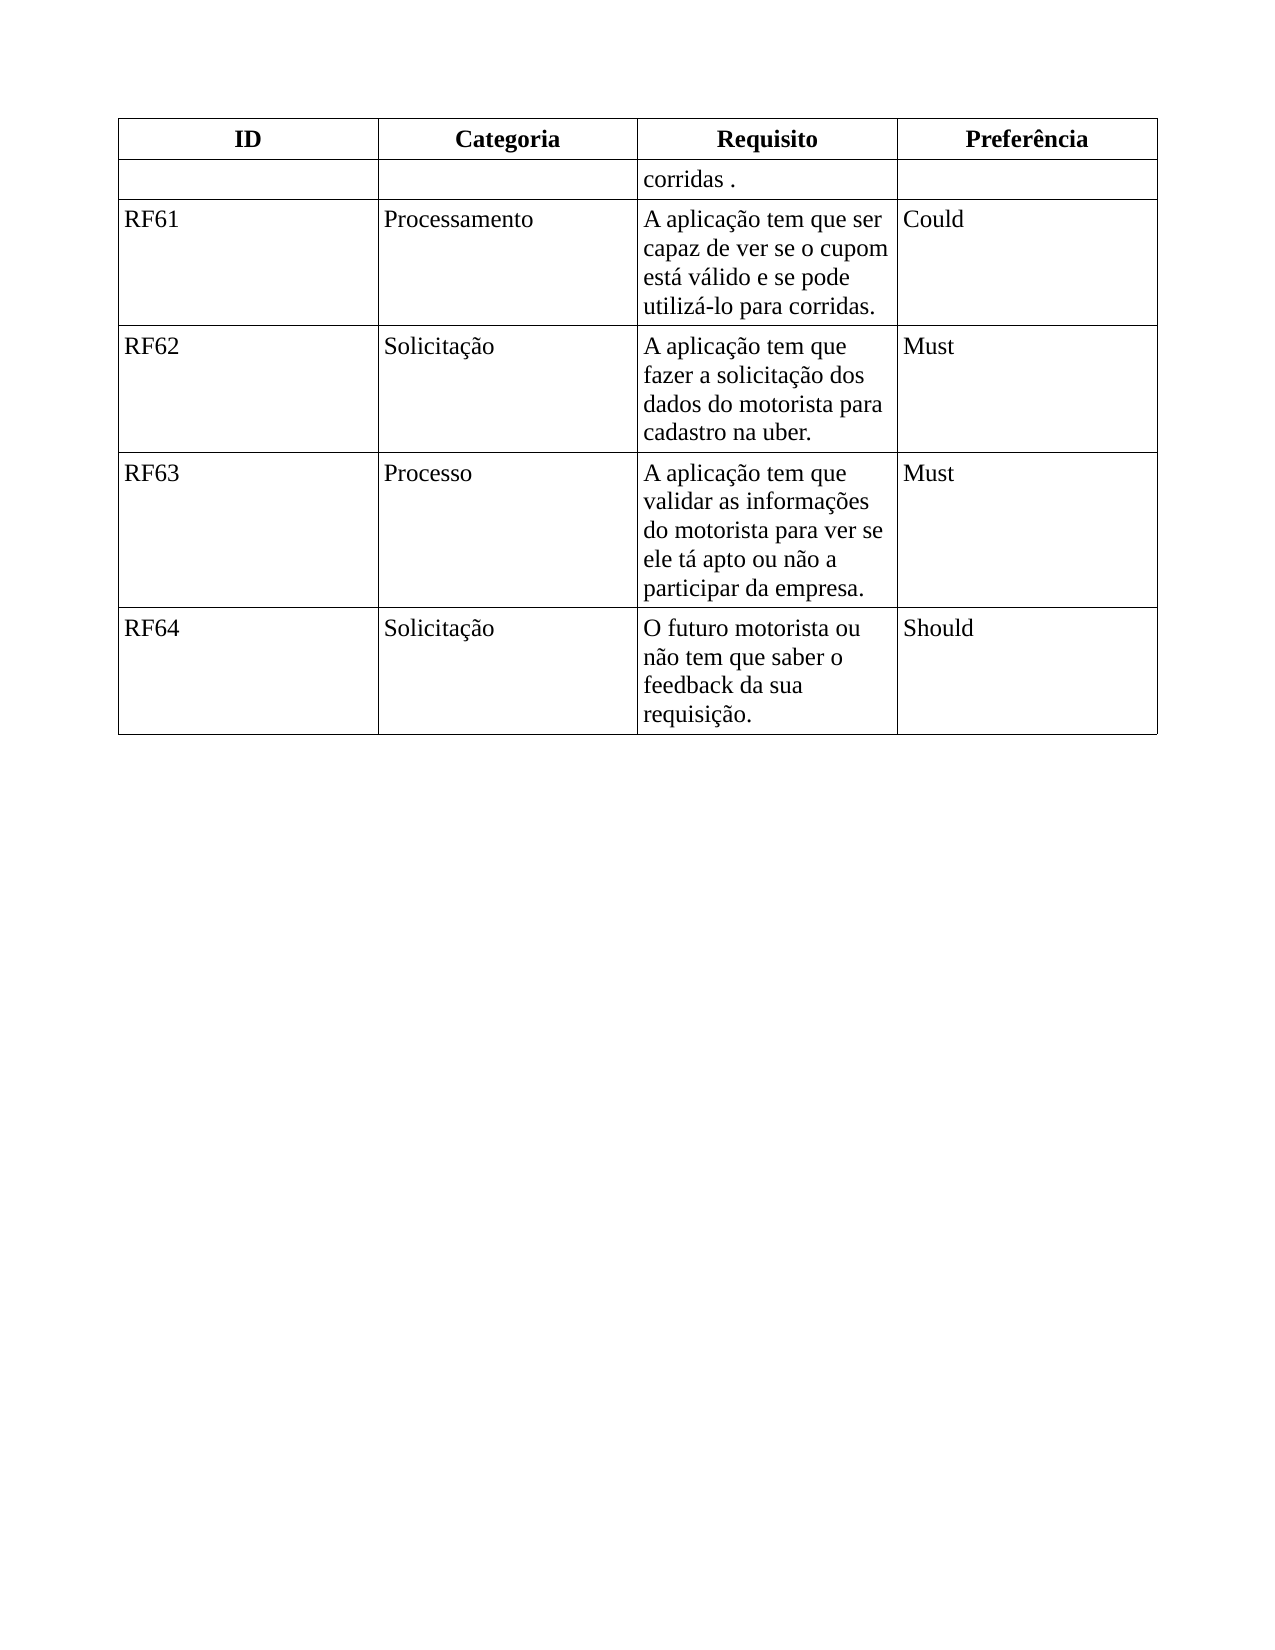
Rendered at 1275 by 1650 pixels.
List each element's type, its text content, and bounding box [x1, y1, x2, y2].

table_header Preferência [898, 119, 1157, 158]
table_cell corridas . [638, 160, 897, 199]
table_cell Must [898, 326, 1157, 452]
table_cell Processo [379, 453, 637, 607]
table_cell Should [898, 608, 1157, 734]
table_cell Processamento [379, 200, 637, 325]
table_cell A aplicação tem que ser capaz de ver se o cupom está válido e se pode utilizá-lo para corridas. [638, 200, 897, 325]
table_cell RF64 [119, 608, 378, 734]
table_header Requisito [638, 119, 897, 158]
table_cell A aplicação tem que fazer a solicitação dos dados do motorista para cadastro na uber. [638, 326, 897, 452]
table_cell RF62 [119, 326, 378, 452]
table_cell Must [898, 453, 1157, 607]
table_header Categoria [379, 119, 637, 158]
table_cell [898, 160, 1157, 199]
table_cell A aplicação tem que validar as informações do motorista para ver se ele tá apto ou não a participar da empresa. [638, 453, 897, 607]
table_cell [379, 160, 637, 199]
table_cell Solicitação [379, 608, 637, 734]
table_cell O futuro motorista ou não tem que saber o feedback da sua requisição. [638, 608, 897, 734]
table_cell RF61 [119, 200, 378, 325]
table_cell Solicitação [379, 326, 637, 452]
table_cell [119, 160, 378, 199]
table_cell Could [898, 200, 1157, 325]
table_header ID [119, 119, 378, 158]
table_cell RF63 [119, 453, 378, 607]
